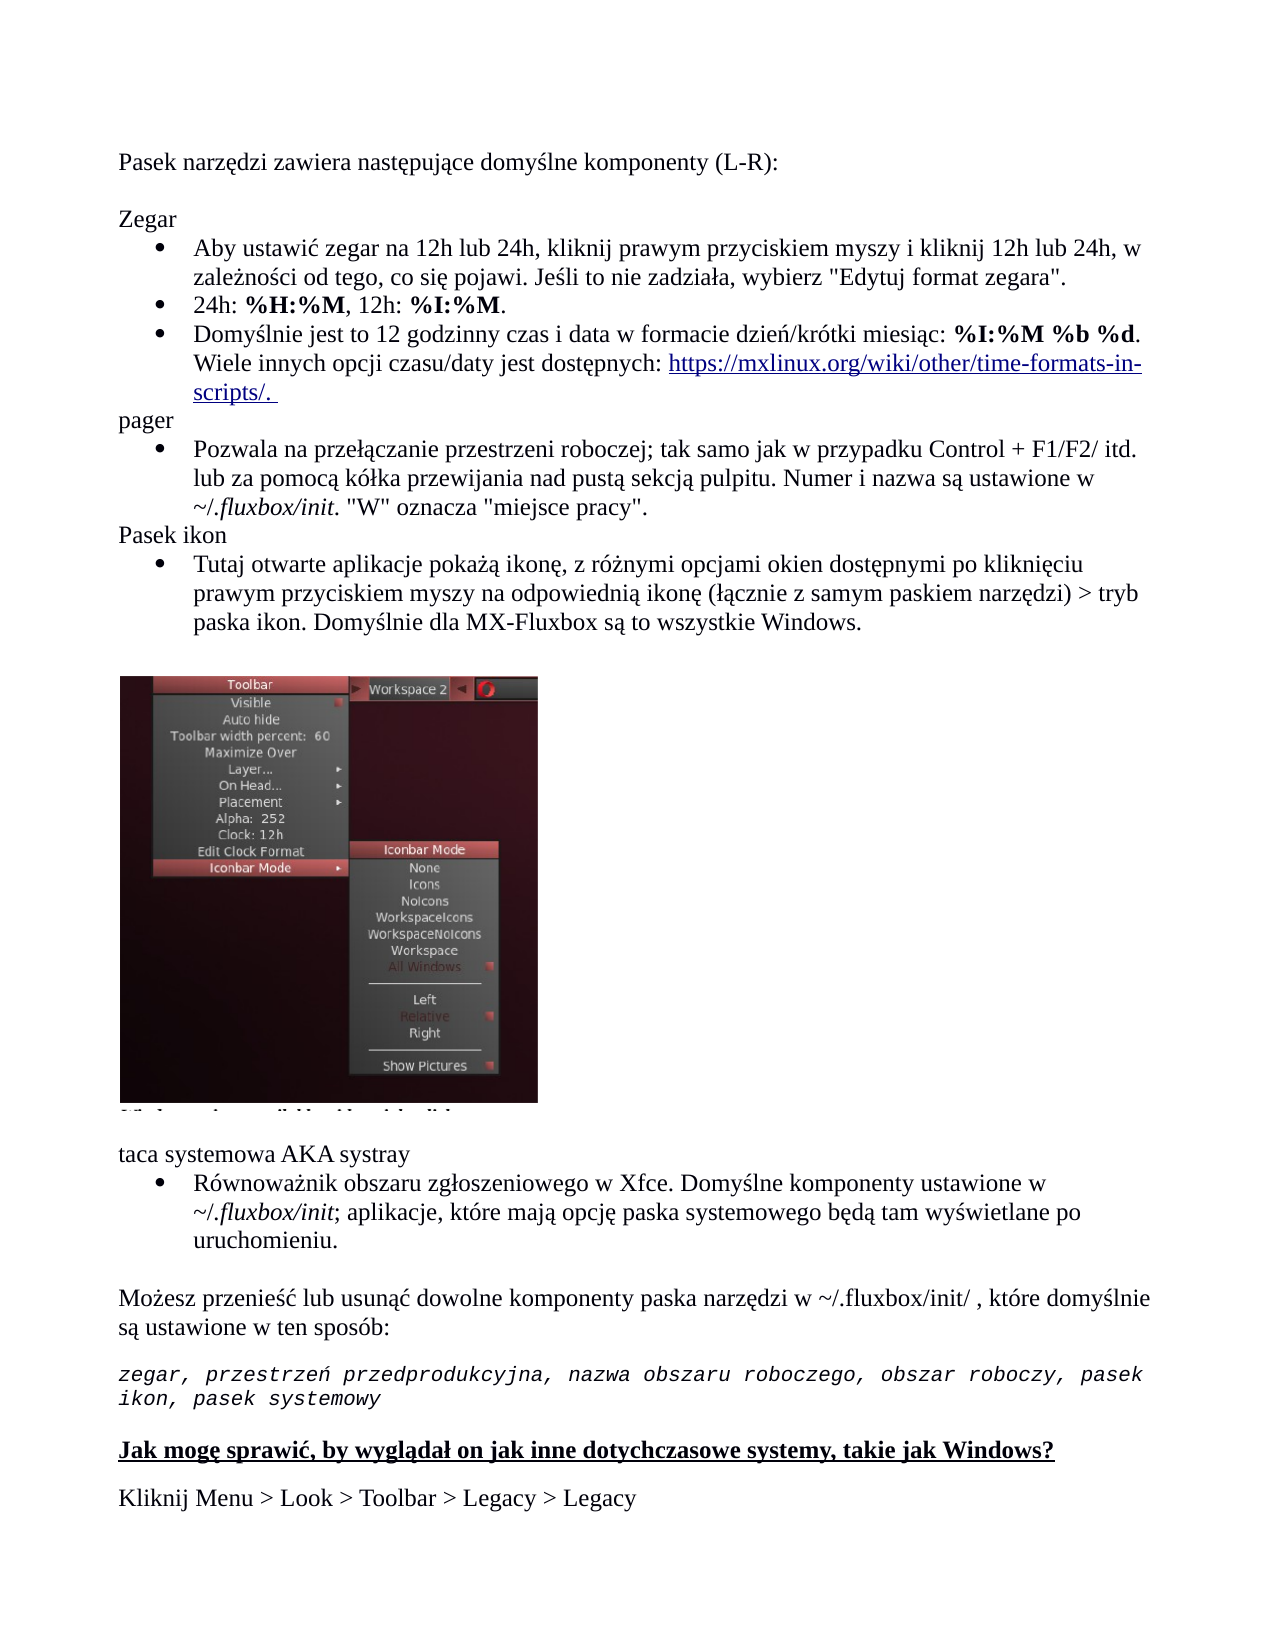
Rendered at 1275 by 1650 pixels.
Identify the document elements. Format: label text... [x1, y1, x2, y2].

list Aby ustawić zegar na 12h lub 24h, kliknij prawym przyciskiem myszy i kliknij 12h lub 24h, w zależności od tego, co się pojawi. Jeśli to nie zadziała, wybierz "Edytuj format zegara". [156, 233, 1157, 291]
text Jak mogę sprawić, by wyglądał on jak inne dotychczasowe systemy, takie jak Windows? [118, 1435, 1157, 1464]
text Zegar [118, 204, 1157, 233]
text Możesz przenieść lub usunąć dowolne komponenty paska narzędzi w ~/.fluxbox/init/ , które domyślnie są ustawione w ten sposób: [118, 1283, 1157, 1341]
list 24h: %H:%M, 12h: %I:%M. [156, 291, 1157, 319]
text Pasek narzędzi zawiera następujące domyślne komponenty (L-R): [118, 147, 1157, 176]
list Równoważnik obszaru zgłoszeniowego w Xfce. Domyślne komponenty ustawione w ~/.fluxbox/init; aplikacje, które mają opcję paska systemowego będą tam wyświetlane po uruchomieniu. [156, 1168, 1157, 1254]
text pager [118, 406, 1157, 434]
text zegar, przestrzeń przedprodukcyjna, nazwa obszaru roboczego, obszar roboczy, pasek ikon, pasek systemowy [118, 1364, 1157, 1412]
list Pozwala na przełączanie przestrzeni roboczej; tak samo jak w przypadku Control + F1/F2/ itd. lub za pomocą kółka przewijania nad pustą sekcją pulpitu. Numer i nazwa są ustawione w ~/.fluxbox/init. "W" oznacza "miejsce pracy". [156, 434, 1157, 521]
text Kliknij Menu > Look > Toolbar > Legacy > Legacy [118, 1483, 1157, 1512]
list Domyślnie jest to 12 godzinny czas i data w formacie dzień/krótki miesiąc: %I:%M %b %d. Wiele innych opcji czasu/daty jest dostępnych: https://mxlinux.org/wiki/other/time-formats-in-scripts/. [156, 319, 1157, 406]
text taca systemowa AKA systray [118, 1139, 1157, 1168]
picture [118, 664, 560, 1111]
text Pasek ikon [118, 521, 1157, 549]
list Tutaj otwarte aplikacje pokażą ikonę, z różnymi opcjami okien dostępnymi po kliknięciu prawym przyciskiem myszy na odpowiednią ikonę (łącznie z samym paskiem narzędzi) > tryb paska ikon. Domyślnie dla MX-Fluxbox są to wszystkie Windows. [156, 549, 1157, 636]
